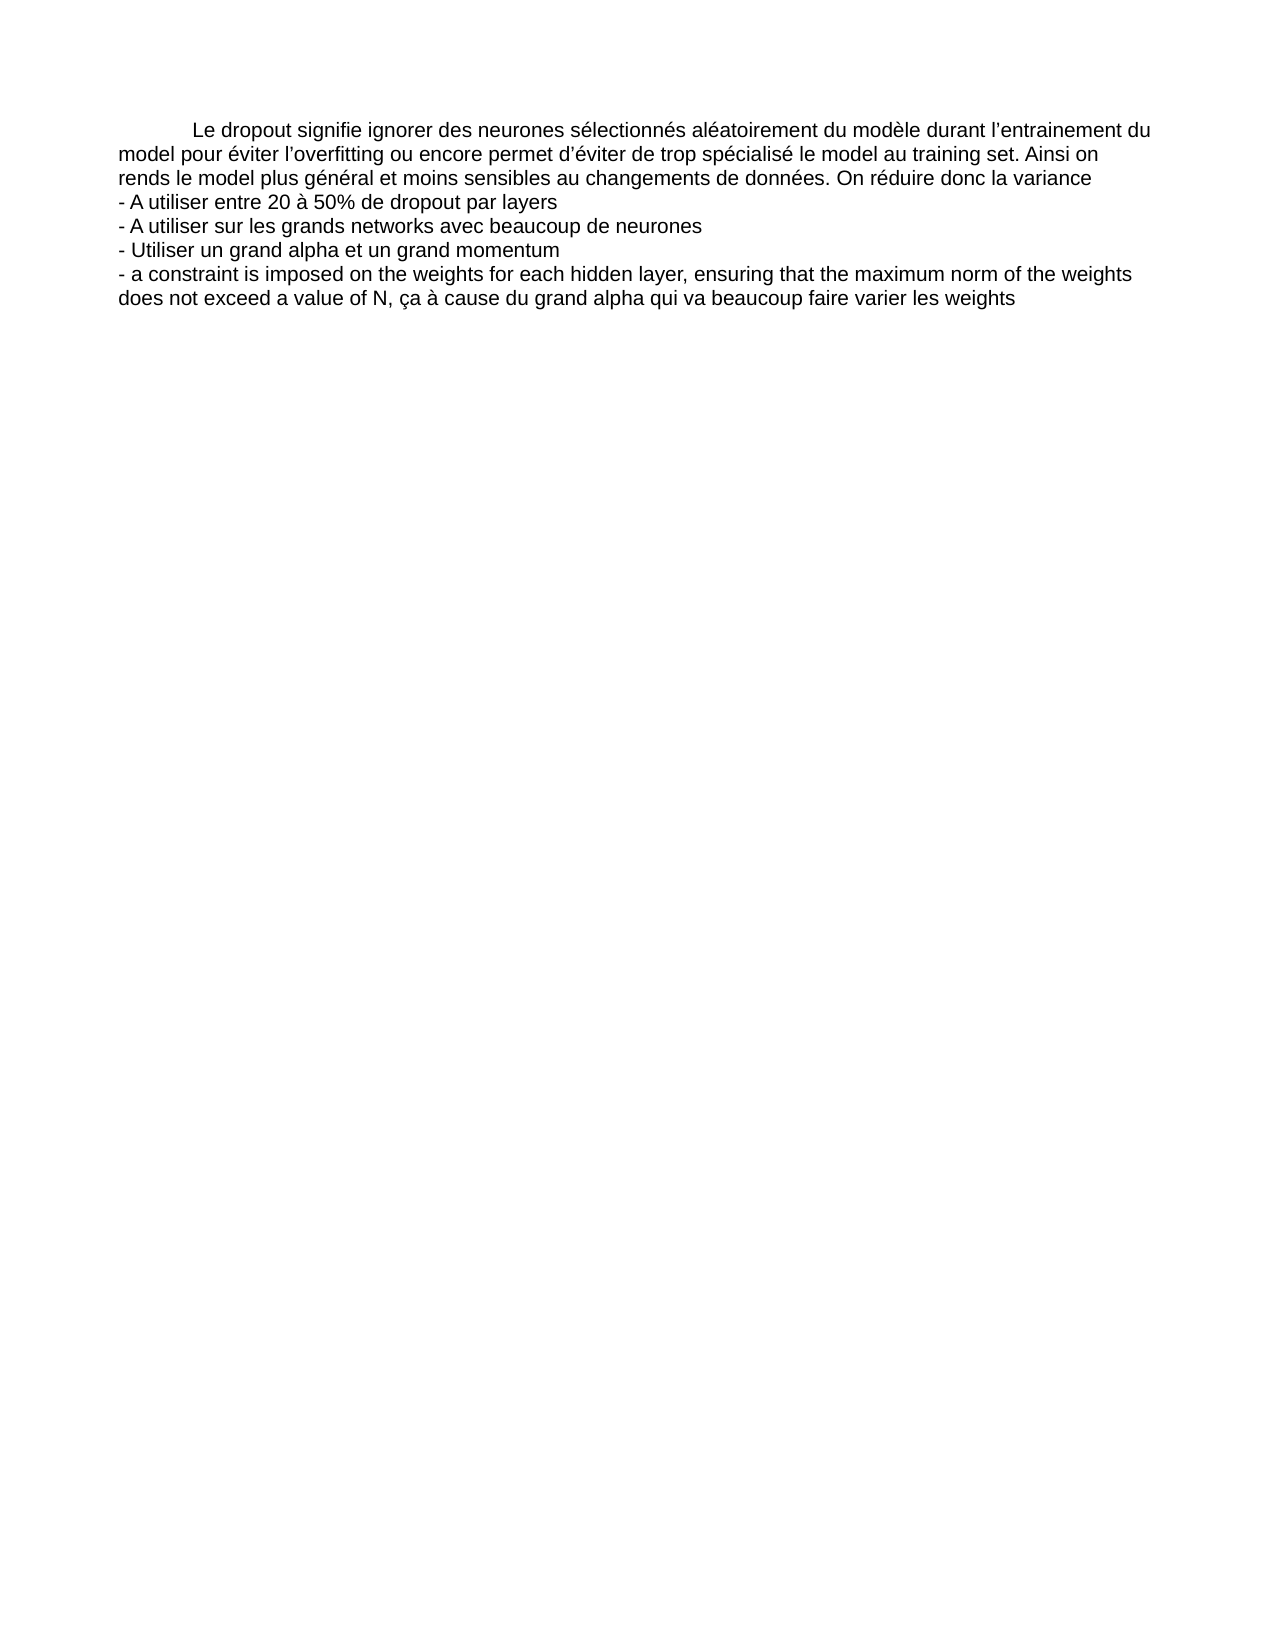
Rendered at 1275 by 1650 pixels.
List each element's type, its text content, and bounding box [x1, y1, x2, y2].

text - A utiliser entre 20 à 50% de dropout par layers [118, 190, 1157, 214]
text - a constraint is imposed on the weights for each hidden layer, ensuring that the maximum norm of the weights does not exceed a value of N, ça à cause du grand alpha qui va beaucoup faire varier les weights [118, 262, 1157, 310]
text Le dropout signifie ignorer des neurones sélectionnés aléatoirement du modèle durant l’entrainement du model pour éviter l’overfitting ou encore permet d’éviter de trop spécialisé le model au training set. Ainsi on rends le model plus général et moins sensibles au changements de données. On réduire donc la variance [118, 118, 1157, 190]
text - Utiliser un grand alpha et un grand momentum [118, 238, 1157, 262]
text - A utiliser sur les grands networks avec beaucoup de neurones [118, 214, 1157, 238]
